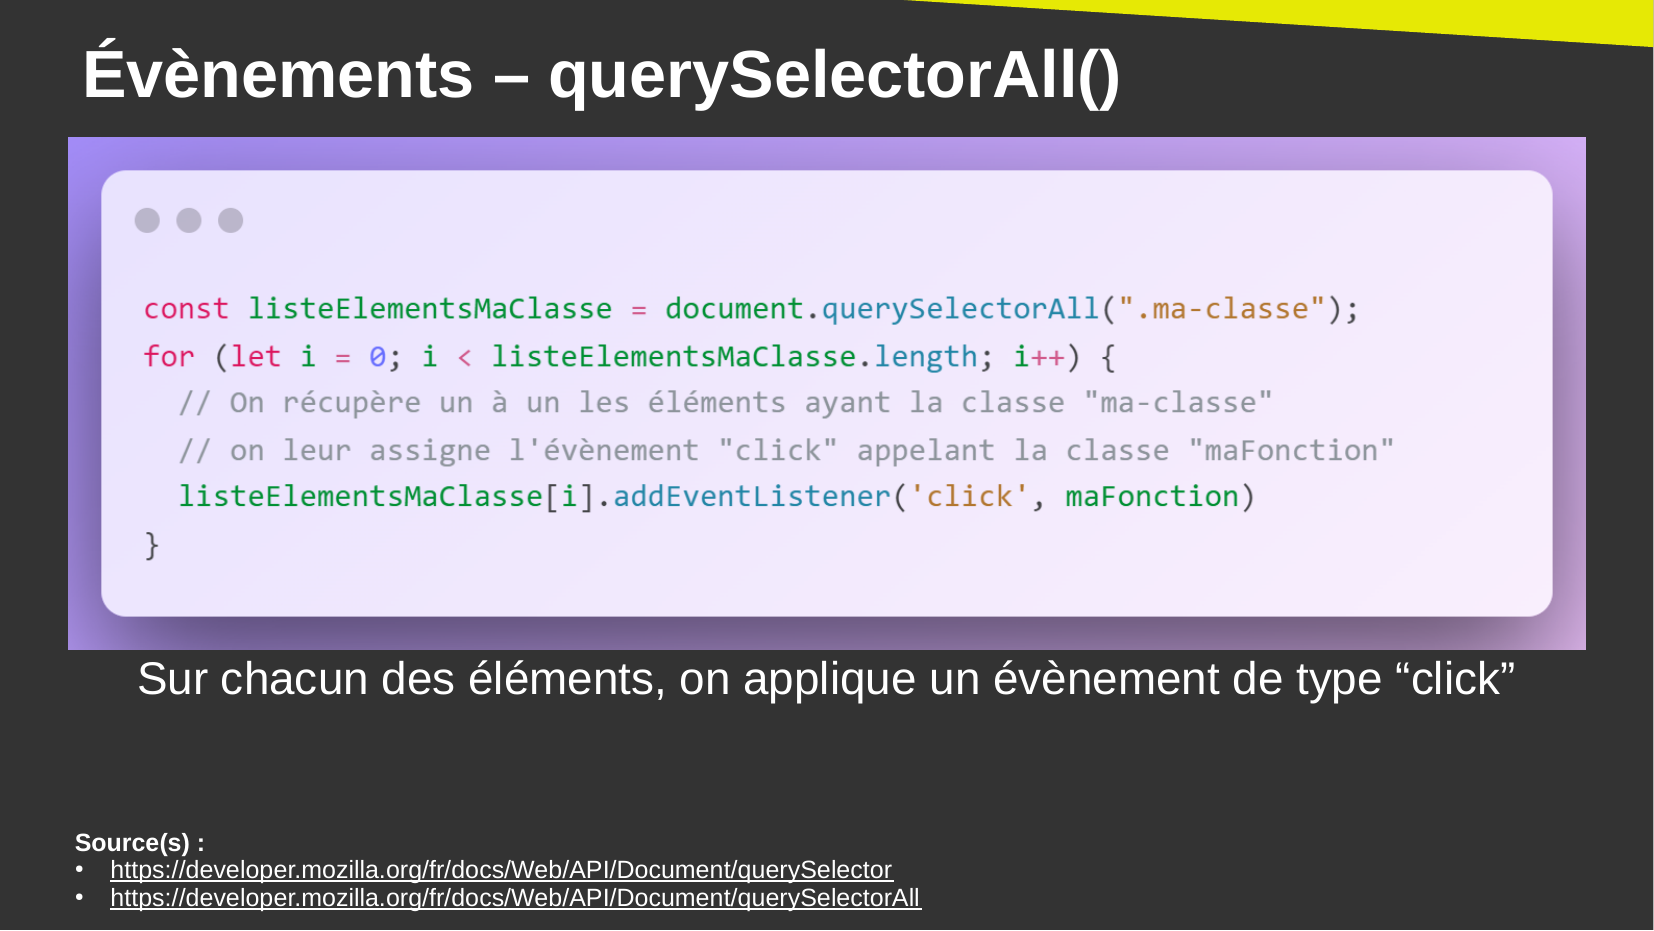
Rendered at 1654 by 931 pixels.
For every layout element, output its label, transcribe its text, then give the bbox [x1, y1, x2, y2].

title Sur chacun des éléments, on applique un évènement de type “click” [94, 653, 1560, 756]
text_box [903, 0, 1654, 48]
text_box Source(s) : https://developer.mozilla.org/fr/docs/Web/API/Document/querySelector https://developer.mozilla.org/fr/docs/Web/API/Document/querySelectorAll [60, 820, 1583, 920]
picture [68, 137, 1586, 650]
title Évènements – querySelectorAll() [82, 37, 1571, 114]
